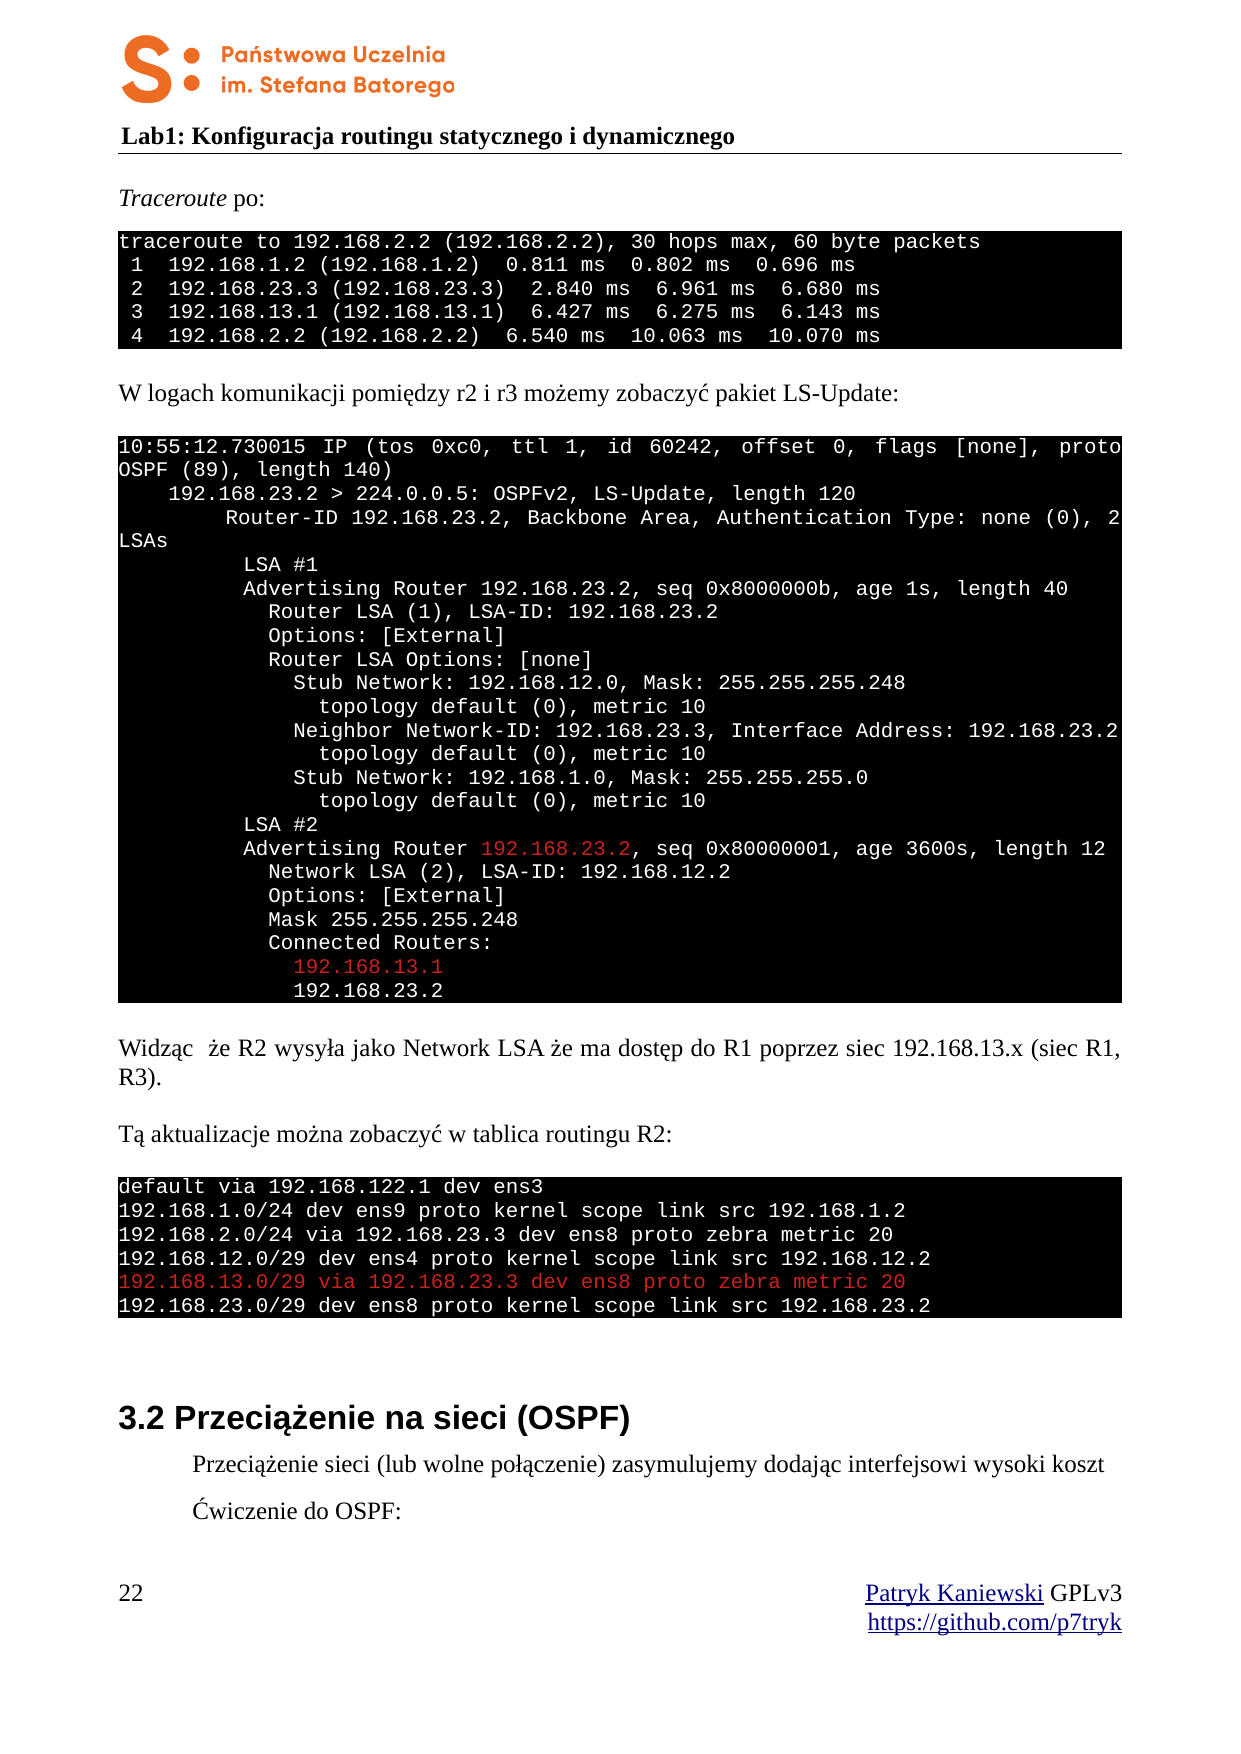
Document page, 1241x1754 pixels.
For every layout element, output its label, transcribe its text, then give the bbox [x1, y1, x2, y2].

text Mask 255.255.255.248 [118, 909, 1122, 932]
text 1 192.168.1.2 (192.168.1.2) 0.811 ms 0.802 ms 0.696 ms [118, 254, 1122, 278]
text W logach komunikacji pomiędzy r2 i r3 możemy zobaczyć pakiet LS-Update: [118, 378, 1122, 407]
text topology default (0), metric 10 [118, 791, 1122, 814]
text Network LSA (2), LSA-ID: 192.168.12.2 [118, 861, 1122, 885]
text Przeciążenie sieci (lub wolne połączenie) zasymulujemy dodając interfejsowi wysoki koszt [118, 1449, 1122, 1477]
text 192.168.13.1 [118, 956, 1122, 980]
text 192.168.13.0/29 via 192.168.23.3 dev ens8 proto zebra metric 20 [118, 1271, 1122, 1295]
text 192.168.12.0/29 dev ens4 proto kernel scope link src 192.168.12.2 [118, 1247, 1122, 1271]
text LSA #1 [118, 554, 1122, 578]
text Connected Routers: [118, 932, 1122, 956]
text 192.168.23.2 > 224.0.0.5: OSPFv2, LS-Update, length 120 [118, 483, 1122, 507]
text 192.168.23.0/29 dev ens8 proto kernel scope link src 192.168.23.2 [118, 1295, 1122, 1318]
text Options: [External] [118, 625, 1122, 649]
text traceroute to 192.168.2.2 (192.168.2.2), 30 hops max, 60 byte packets [118, 231, 1122, 254]
text 192.168.2.0/24 via 192.168.23.3 dev ens8 proto zebra metric 20 [118, 1224, 1122, 1247]
text default via 192.168.122.1 dev ens3 [118, 1177, 1122, 1200]
text Advertising Router 192.168.23.2, seq 0x80000001, age 3600s, length 12 [118, 838, 1122, 861]
text Tą aktualizacje można zobaczyć w tablica routingu R2: [118, 1119, 1122, 1148]
text Neighbor Network-ID: 192.168.23.3, Interface Address: 192.168.23.2 [118, 719, 1122, 743]
text 3 192.168.13.1 (192.168.13.1) 6.427 ms 6.275 ms 6.143 ms [118, 302, 1122, 325]
text Stub Network: 192.168.12.0, Mask: 255.255.255.248 [118, 672, 1122, 696]
text Router LSA (1), LSA-ID: 192.168.23.2 [118, 601, 1122, 625]
text Router-ID 192.168.23.2, Backbone Area, Authentication Type: none (0), 2 LSAs [118, 507, 1122, 554]
text topology default (0), metric 10 [118, 743, 1122, 767]
text Advertising Router 192.168.23.2, seq 0x8000000b, age 1s, length 40 [118, 578, 1122, 601]
text 4 192.168.2.2 (192.168.2.2) 6.540 ms 10.063 ms 10.070 ms [118, 325, 1122, 349]
text Router LSA Options: [none] [118, 649, 1122, 672]
text 10:55:12.730015 IP (tos 0xc0, ttl 1, id 60242, offset 0, flags [none], proto OSPF (89), length 140) [118, 436, 1122, 483]
text LSA #2 [118, 814, 1122, 838]
subtitle 3.2 Przeciążenie na sieci (OSPF) [118, 1397, 1122, 1436]
picture [121, 35, 455, 103]
text 192.168.1.0/24 dev ens9 proto kernel scope link src 192.168.1.2 [118, 1200, 1122, 1224]
text 2 192.168.23.3 (192.168.23.3) 2.840 ms 6.961 ms 6.680 ms [118, 278, 1122, 302]
text topology default (0), metric 10 [118, 696, 1122, 719]
text Ćwiczenie do OSPF: [118, 1496, 1122, 1525]
text 192.168.23.2 [118, 980, 1122, 1003]
text Stub Network: 192.168.1.0, Mask: 255.255.255.0 [118, 767, 1122, 791]
text Traceroute po: [118, 183, 1122, 212]
text Widząc że R2 wysyła jako Network LSA że ma dostęp do R1 poprzez siec 192.168.13.x (siec R1, R3). [118, 1033, 1122, 1090]
text Options: [External] [118, 885, 1122, 909]
